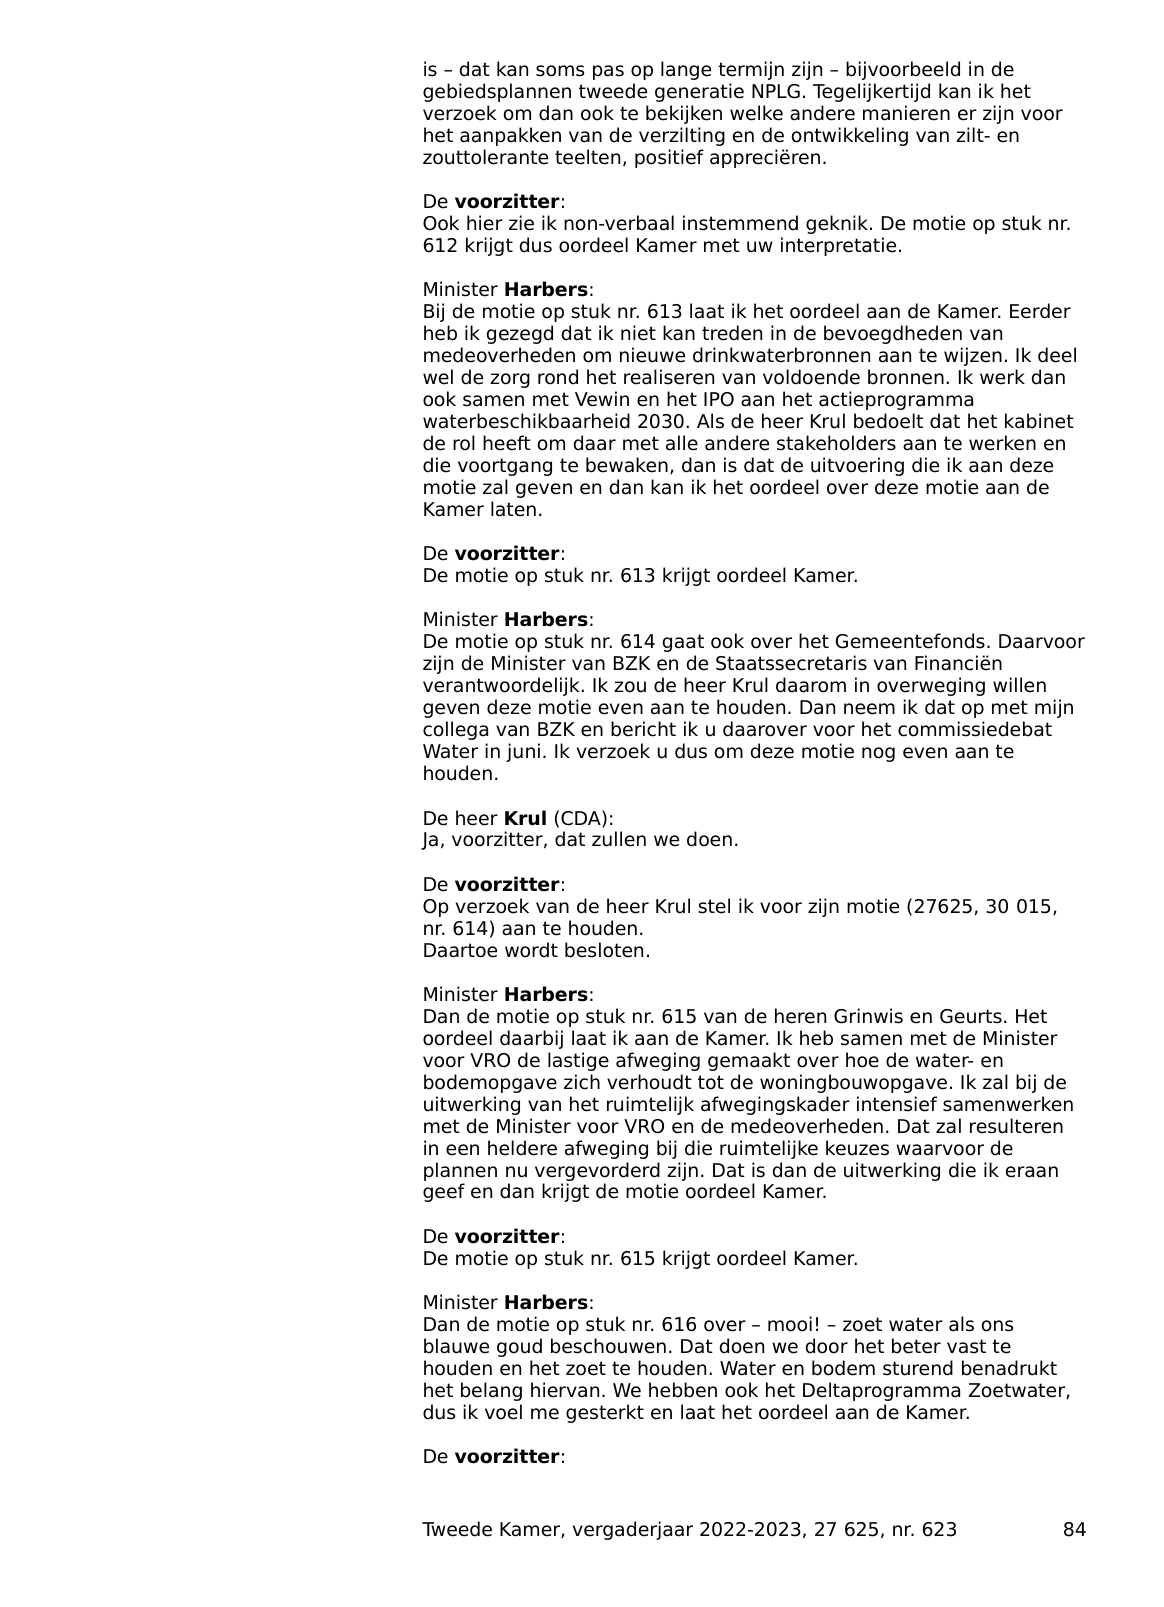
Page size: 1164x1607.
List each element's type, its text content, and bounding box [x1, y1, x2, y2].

text Daartoe wordt besloten. [422, 939, 1087, 961]
text De motie op stuk nr. 615 krijgt oordeel Kamer. [422, 1248, 1087, 1269]
text De motie op stuk nr. 613 krijgt oordeel Kamer. [422, 565, 1087, 587]
text Bij de motie op stuk nr. 613 laat ik het oordeel aan de Kamer. Eerder heb ik gezegd dat ik niet kan treden in de bevoegdheden van medeoverheden om nieuwe drinkwaterbronnen aan te wijzen. Ik deel wel de zorg rond het realiseren van voldoende bronnen. Ik werk dan ook samen met Vewin en het IPO aan het actieprogramma waterbeschikbaarheid 2030. Als de heer Krul bedoelt dat het kabinet de rol heeft om daar met alle andere stakeholders aan te werken en die voortgang te bewaken, dan is dat de uitvoering die ik aan deze motie zal geven en dan kan ik het oordeel over deze motie aan de Kamer laten. [422, 301, 1087, 521]
text De voorzitter: [422, 543, 1087, 565]
text De heer Krul (CDA): [422, 807, 1087, 829]
text Op verzoek van de heer Krul stel ik voor zijn motie (27625, 30 015, nr. 614) aan te houden. [422, 896, 1087, 939]
text De motie op stuk nr. 614 gaat ook over het Gemeentefonds. Daarvoor zijn de Minister van BZK en de Staatssecretaris van Financiën verantwoordelijk. Ik zou de heer Krul daarom in overweging willen geven deze motie even aan te houden. Dan neem ik dat op met mijn collega van BZK en bericht ik u daarover voor het commissiedebat Water in juni. Ik verzoek u dus om deze motie nog even aan te houden. [422, 631, 1087, 785]
text Minister Harbers: [422, 1292, 1087, 1314]
text is – dat kan soms pas op lange termijn zijn – bijvoorbeeld in de gebiedsplannen tweede generatie NPLG. Tegelijkertijd kan ik het verzoek om dan ook te bekijken welke andere manieren er zijn voor het aanpakken van de verzilting en de ontwikkeling van zilt- en zouttolerante teelten, positief appreciëren. [422, 59, 1087, 169]
text Dan de motie op stuk nr. 616 over – mooi! – zoet water als ons blauwe goud beschouwen. Dat doen we door het beter vast te houden en het zoet te houden. Water en bodem sturend benadrukt het belang hiervan. We hebben ook het Deltaprogramma Zoetwater, dus ik voel me gesterkt en laat het oordeel aan de Kamer. [422, 1314, 1087, 1424]
text Minister Harbers: [422, 609, 1087, 631]
text De voorzitter: [422, 873, 1087, 896]
text Dan de motie op stuk nr. 615 van de heren Grinwis en Geurts. Het oordeel daarbij laat ik aan de Kamer. Ik heb samen met de Minister voor VRO de lastige afweging gemaakt over hoe de water- en bodemopgave zich verhoudt tot de woningbouwopgave. Ik zal bij de uitwerking van het ruimtelijk afwegingskader intensief samenwerken met de Minister voor VRO en de medeoverheden. Dat zal resulteren in een heldere afweging bij die ruimtelijke keuzes waarvoor de plannen nu vergevorderd zijn. Dat is dan de uitwerking die ik eraan geef en dan krijgt de motie oordeel Kamer. [422, 1006, 1087, 1203]
text Ook hier zie ik non-verbaal instemmend geknik. De motie op stuk nr. 612 krijgt dus oordeel Kamer met uw interpretatie. [422, 213, 1087, 257]
text De voorzitter: [422, 1226, 1087, 1248]
text Minister Harbers: [422, 984, 1087, 1006]
text De voorzitter: [422, 1446, 1087, 1468]
text Minister Harbers: [422, 279, 1087, 301]
text Ja, voorzitter, dat zullen we doen. [422, 829, 1087, 851]
text De voorzitter: [422, 191, 1087, 213]
